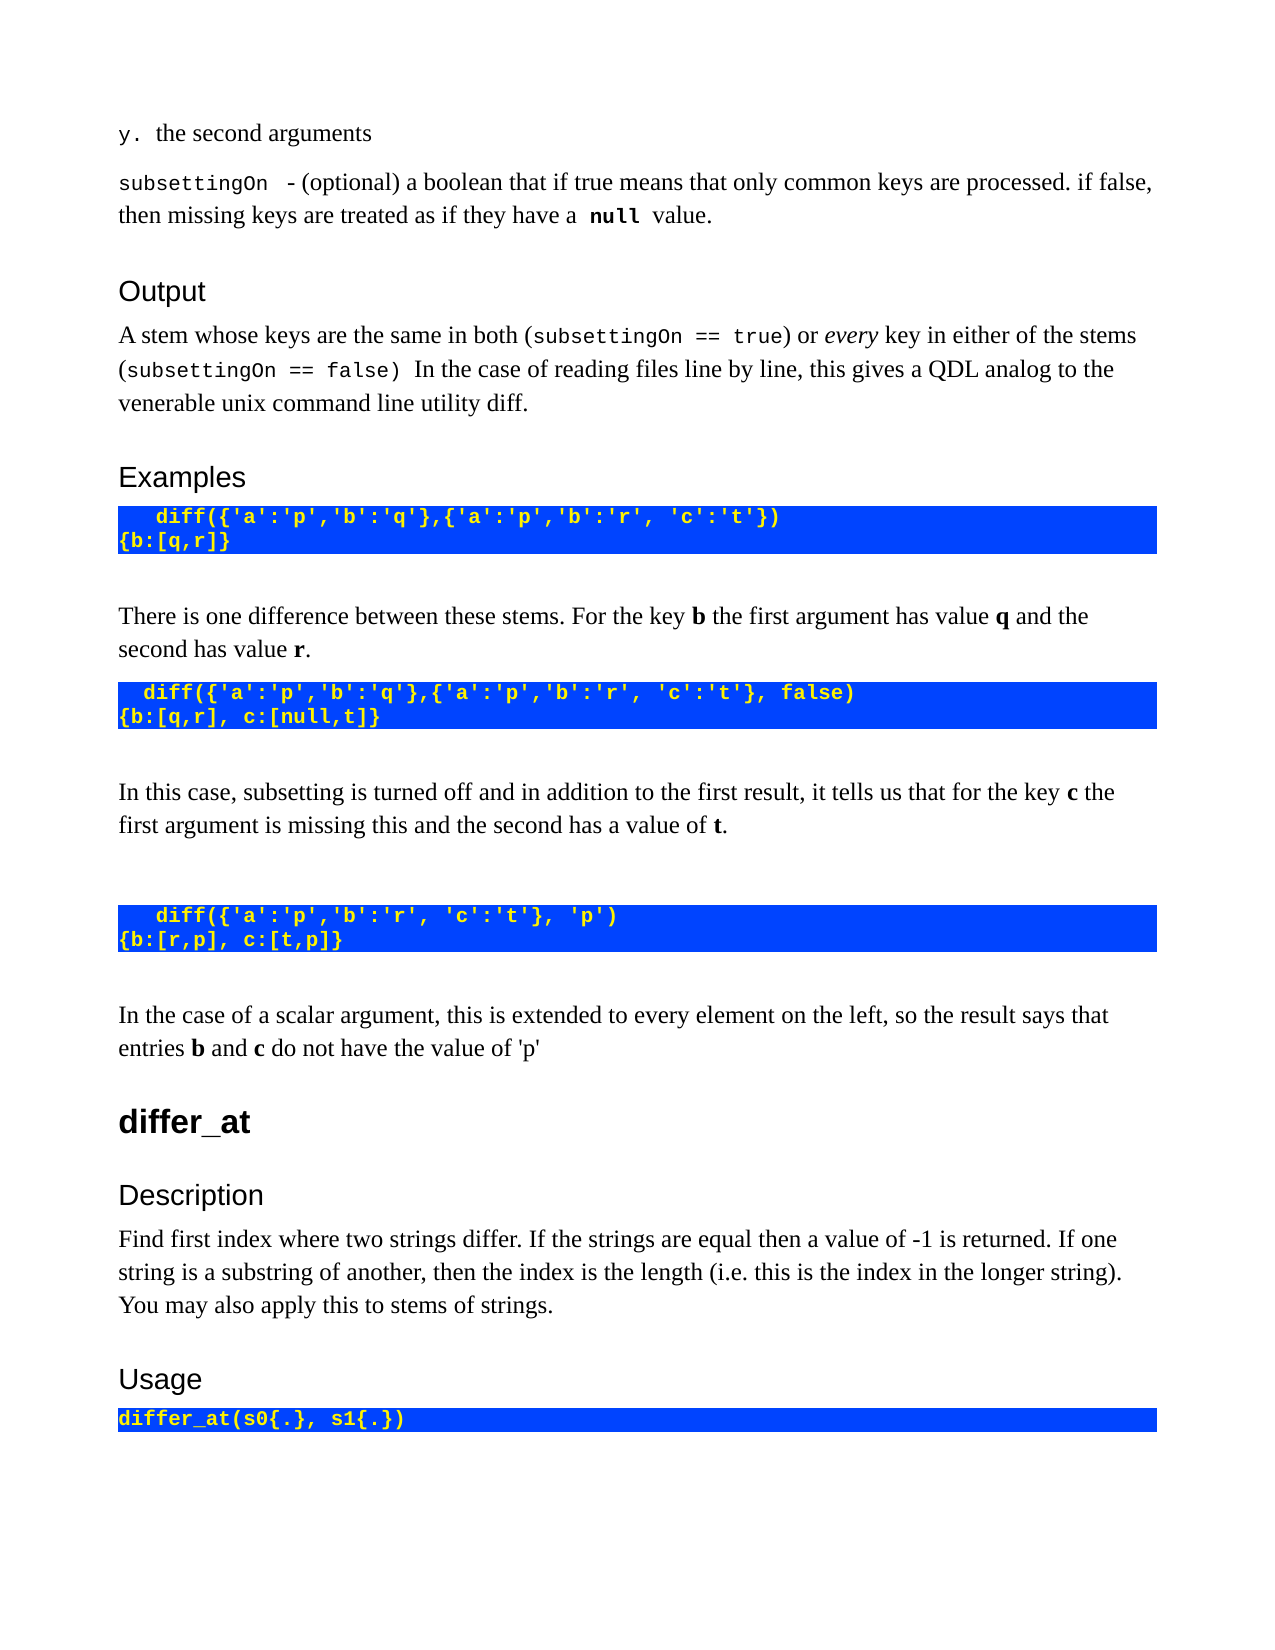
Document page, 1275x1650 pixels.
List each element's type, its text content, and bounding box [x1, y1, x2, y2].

text In the case of a scalar argument, this is extended to every element on the left, so the result says that entries b and c do not have the value of 'p' [118, 1000, 1157, 1062]
subtitle Description [118, 1178, 1157, 1211]
text diff({'a':'p','b':'r', 'c':'t'}, 'p') [118, 905, 1157, 929]
text A stem whose keys are the same in both (subsettingOn == true) or every key in either of the stems (subsettingOn == false) In the case of reading files line by line, this gives a QDL analog to the venerable unix command line utility diff. [118, 320, 1157, 417]
text Find first index where two strings differ. If the strings are equal then a value of -1 is returned. If one string is a substring of another, then the index is the length (i.e. this is the index in the longer string). You may also apply this to stems of strings. [118, 1224, 1157, 1318]
text There is one difference between these stems. For the key b the first argument has value q and the second has value r. [118, 601, 1157, 663]
text In this case, subsetting is turned off and in addition to the first result, it tells us that for the key c the first argument is missing this and the second has a value of t. [118, 777, 1157, 839]
subtitle differ_at [118, 1101, 1157, 1140]
text diff({'a':'p','b':'q'},{'a':'p','b':'r', 'c':'t'}) [118, 506, 1157, 530]
subtitle Output [118, 274, 1157, 308]
text differ_at(s0{.}, s1{.}) [118, 1408, 1157, 1432]
text {b:[q,r], c:[null,t]} [118, 706, 1157, 729]
text diff({'a':'p','b':'q'},{'a':'p','b':'r', 'c':'t'}, false) [118, 682, 1157, 706]
text y. the second arguments [118, 118, 1157, 148]
text {b:[r,p], c:[t,p]} [118, 929, 1157, 952]
text {b:[q,r]} [118, 530, 1157, 554]
text subsettingOn - (optional) a boolean that if true means that only common keys are processed. if false, then missing keys are treated as if they have a null value. [118, 167, 1157, 230]
subtitle Usage [118, 1362, 1157, 1396]
subtitle Examples [118, 460, 1157, 494]
